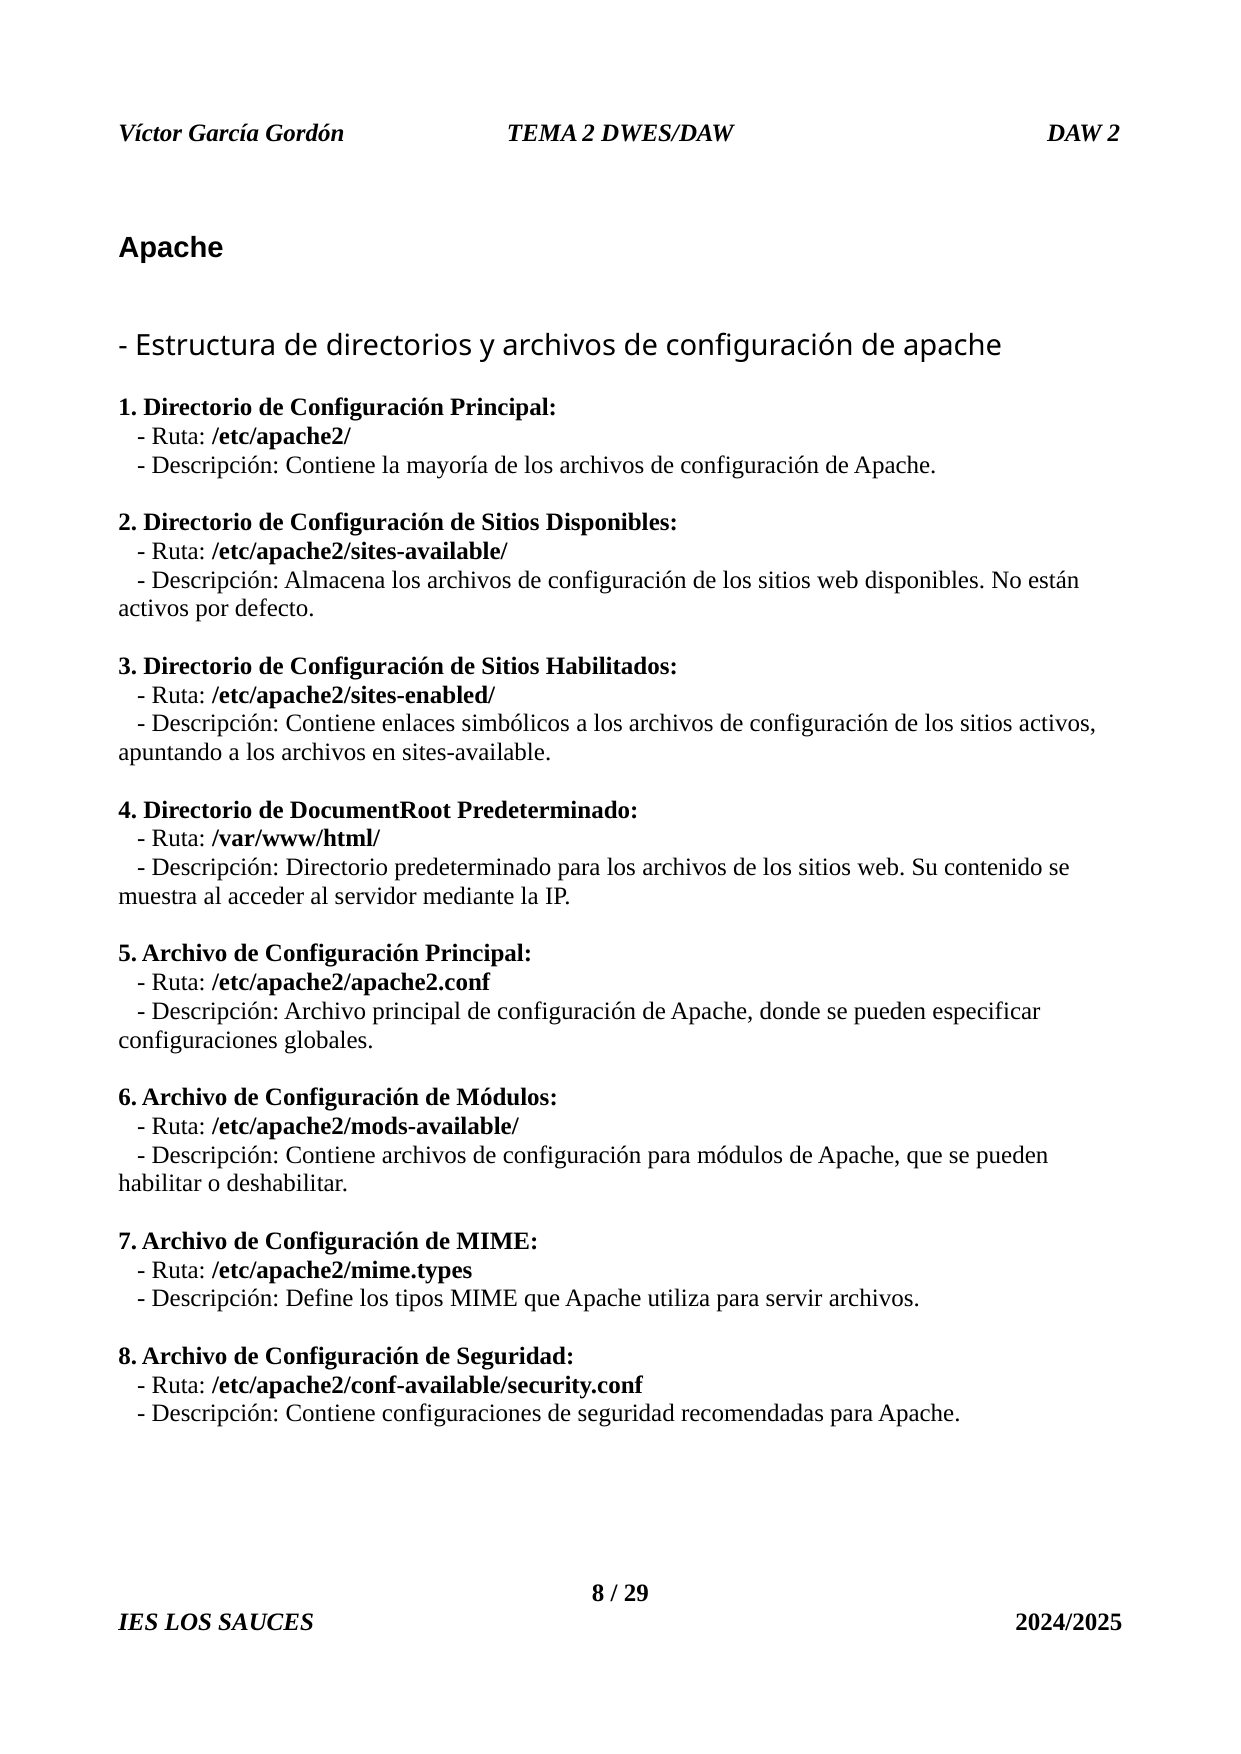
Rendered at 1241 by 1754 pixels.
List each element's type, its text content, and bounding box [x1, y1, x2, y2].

subtitle Apache [118, 230, 1122, 264]
text 1. Directorio de Configuración Principal: [118, 392, 1122, 421]
text - Descripción: Define los tipos MIME que Apache utiliza para servir archivos. [118, 1283, 1122, 1312]
text - Descripción: Archivo principal de configuración de Apache, donde se pueden especificar configuraciones globales. [118, 996, 1122, 1053]
text - Ruta: /etc/apache2/sites-enabled/ [118, 680, 1122, 708]
text - Ruta: /etc/apache2/conf-available/security.conf [118, 1370, 1122, 1398]
text - Descripción: Contiene enlaces simbólicos a los archivos de configuración de los sitios activos, apuntando a los archivos en sites-available. [118, 708, 1122, 766]
text - Ruta: /etc/apache2/mime.types [118, 1255, 1122, 1283]
text - Ruta: /var/www/html/ [118, 823, 1122, 852]
text 6. Archivo de Configuración de Módulos: [118, 1082, 1122, 1111]
text 3. Directorio de Configuración de Sitios Habilitados: [118, 651, 1122, 680]
text - Ruta: /etc/apache2/apache2.conf [118, 967, 1122, 996]
text - Descripción: Contiene archivos de configuración para módulos de Apache, que se pueden habilitar o deshabilitar. [118, 1140, 1122, 1197]
text 7. Archivo de Configuración de MIME: [118, 1226, 1122, 1255]
text - Estructura de directorios y archivos de configuración de apache [118, 324, 1122, 363]
text - Descripción: Directorio predeterminado para los archivos de los sitios web. Su contenido se muestra al acceder al servidor mediante la IP. [118, 852, 1122, 910]
text - Descripción: Almacena los archivos de configuración de los sitios web disponibles. No están activos por defecto. [118, 565, 1122, 622]
text - Ruta: /etc/apache2/ [118, 421, 1122, 450]
text 5. Archivo de Configuración Principal: [118, 938, 1122, 967]
text - Descripción: Contiene configuraciones de seguridad recomendadas para Apache. [118, 1398, 1122, 1427]
text 4. Directorio de DocumentRoot Predeterminado: [118, 795, 1122, 823]
text - Descripción: Contiene la mayoría de los archivos de configuración de Apache. [118, 450, 1122, 478]
text - Ruta: /etc/apache2/sites-available/ [118, 536, 1122, 565]
text 2. Directorio de Configuración de Sitios Disponibles: [118, 507, 1122, 536]
text - Ruta: /etc/apache2/mods-available/ [118, 1111, 1122, 1140]
text 8. Archivo de Configuración de Seguridad: [118, 1341, 1122, 1370]
